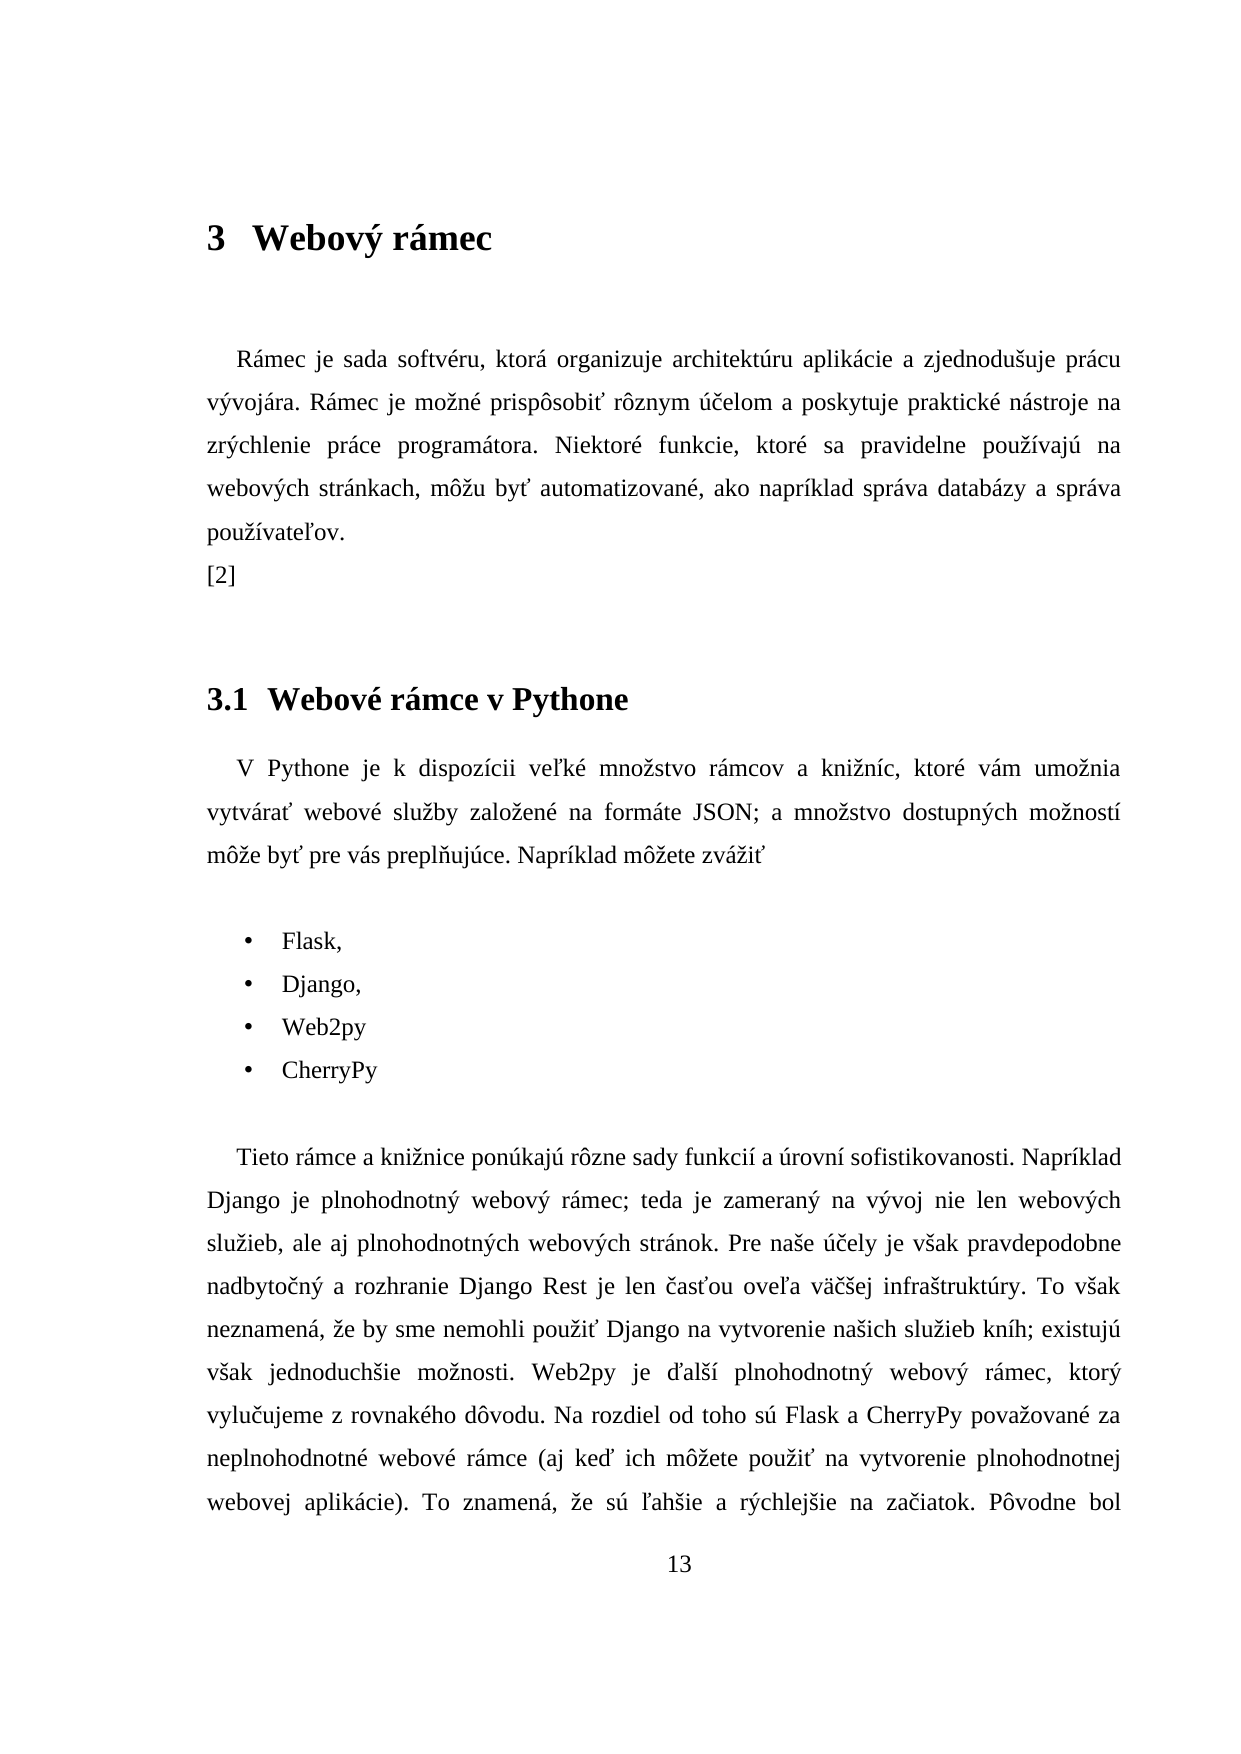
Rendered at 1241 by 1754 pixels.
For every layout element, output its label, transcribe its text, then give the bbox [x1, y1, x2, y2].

text V Pythone je k dispozícii veľké množstvo rámcov a knižníc, ktoré vám umožnia vytvárať webové služby založené na formáte JSON; a množstvo dostupných možností môže byť pre vás preplňujúce. Napríklad môžete zvážiť [207, 753, 1122, 868]
text [2] [207, 560, 1122, 588]
list CherryPy [244, 1055, 1122, 1084]
list Flask, [244, 926, 1122, 955]
list Web2py [244, 1012, 1122, 1041]
text Tieto rámce a knižnice ponúkajú rôzne sady funkcií a úrovní sofistikovanosti. Napríklad Django je plnohodnotný webový rámec; teda je zameraný na vývoj nie len webových služieb, ale aj plnohodnotných webových stránok. Pre naše účely je však pravdepodobne nadbytočný a rozhranie Django Rest je len časťou oveľa väčšej infraštruktúry. To však neznamená, že by sme nemohli použiť Django na vytvorenie našich služieb kníh; existujú však jednoduchšie možnosti. Web2py je ďalší plnohodnotný webový rámec, ktorý vylučujeme z rovnakého dôvodu. Na rozdiel od toho sú Flask a CherryPy považované za neplnohodnotné webové rámce (aj keď ich môžete použiť na vytvorenie plnohodnotnej webovej aplikácie). To znamená, že sú ľahšie a rýchlejšie na začiatok. Pôvodne bol [207, 1142, 1122, 1515]
subtitle Webové rámce v Pythone [207, 679, 1122, 718]
text Rámec je sada softvéru, ktorá organizuje architektúru aplikácie a zjednodušuje prácu vývojára. Rámec je možné prispôsobiť rôznym účelom a poskytuje praktické nástroje na zrýchlenie práce programátora. Niektoré funkcie, ktoré sa pravidelne používajú na webových stránkach, môžu byť automatizované, ako napríklad správa databázy a správa používateľov. [207, 344, 1122, 545]
list Django, [244, 969, 1122, 998]
subtitle Webový rámec [207, 216, 1122, 259]
